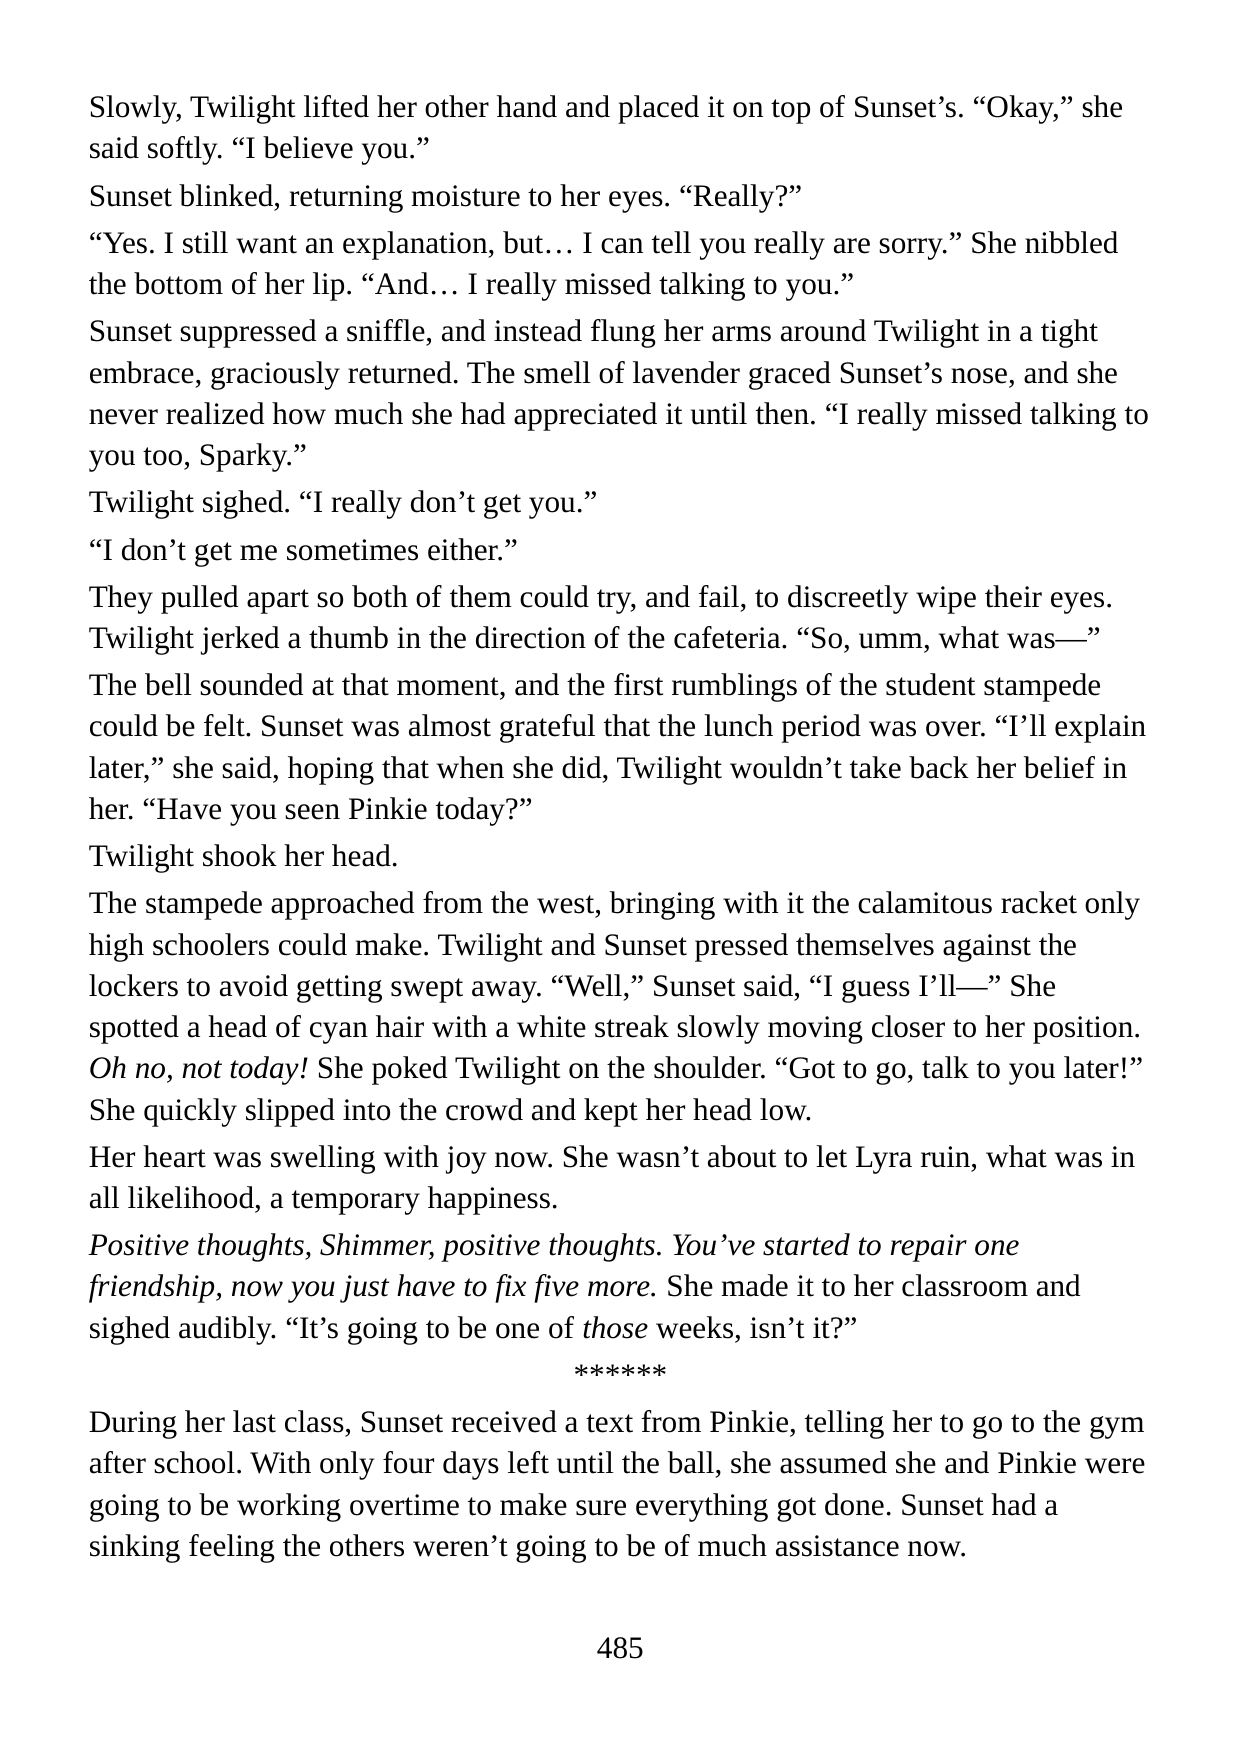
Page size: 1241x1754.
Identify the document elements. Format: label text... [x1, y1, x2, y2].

text Her heart was swelling with joy now. She wasn’t about to let Lyra ruin, what was in all likelihood, a temporary happiness. [88, 1138, 1152, 1215]
text Twilight sighed. “I really don’t get you.” [88, 483, 1152, 519]
text “Yes. I still want an explanation, but… I can tell you really are sorry.” She nibbled the bottom of her lip. “And… I really missed talking to you.” [88, 224, 1152, 301]
text ****** [88, 1356, 1152, 1392]
text Positive thoughts, Shimmer, positive thoughts. You’ve started to repair one friendship, now you just have to fix five more. She made it to her classroom and sighed audibly. “It’s going to be one of those weeks, isn’t it?” [88, 1226, 1152, 1345]
text The bell sounded at that moment, and the first rumblings of the student stampede could be felt. Sunset was almost grateful that the lunch period was over. “I’ll explain later,” she said, hoping that when she did, Twilight wouldn’t take back her belief in her. “Have you seen Pinkie today?” [88, 666, 1152, 826]
text During her last class, Sunset received a text from Pinkie, telling her to go to the gym after school. With only four days left until the ball, she assumed she and Pinkie were going to be working overtime to make sure everything got done. Sunset had a sinking feeling the others weren’t going to be of much assistance now. [88, 1403, 1152, 1563]
text Slowly, Twilight lifted her other hand and placed it on top of Sunset’s. “Okay,” she said softly. “I believe you.” [88, 88, 1152, 166]
text Sunset blinked, returning moisture to her eyes. “Really?” [88, 177, 1152, 213]
text Sunset suppressed a sniffle, and instead flung her arms around Twilight in a tight embrace, graciously returned. The smell of lavender graced Sunset’s nose, and she never realized how much she had appreciated it until then. “I really missed talking to you too, Sparky.” [88, 313, 1152, 472]
text They pulled apart so both of them could try, and fail, to discreetly wipe their eyes. Twilight jerked a thumb in the direction of the cafeteria. “So, umm, what was—” [88, 578, 1152, 655]
text Twilight shook her head. [88, 837, 1152, 873]
text The stampede approached from the west, bringing with it the calamitous racket only high schoolers could make. Twilight and Sunset pressed themselves against the lockers to avoid getting swept away. “Well,” Sunset said, “I guess I’ll—” She spotted a head of cyan hair with a white streak slowly moving closer to her position. Oh no, not today! She poked Twilight on the shoulder. “Got to go, talk to you later!” She quickly slipped into the crowd and kept her head low. [88, 884, 1152, 1127]
text “I don’t get me sometimes either.” [88, 531, 1152, 567]
